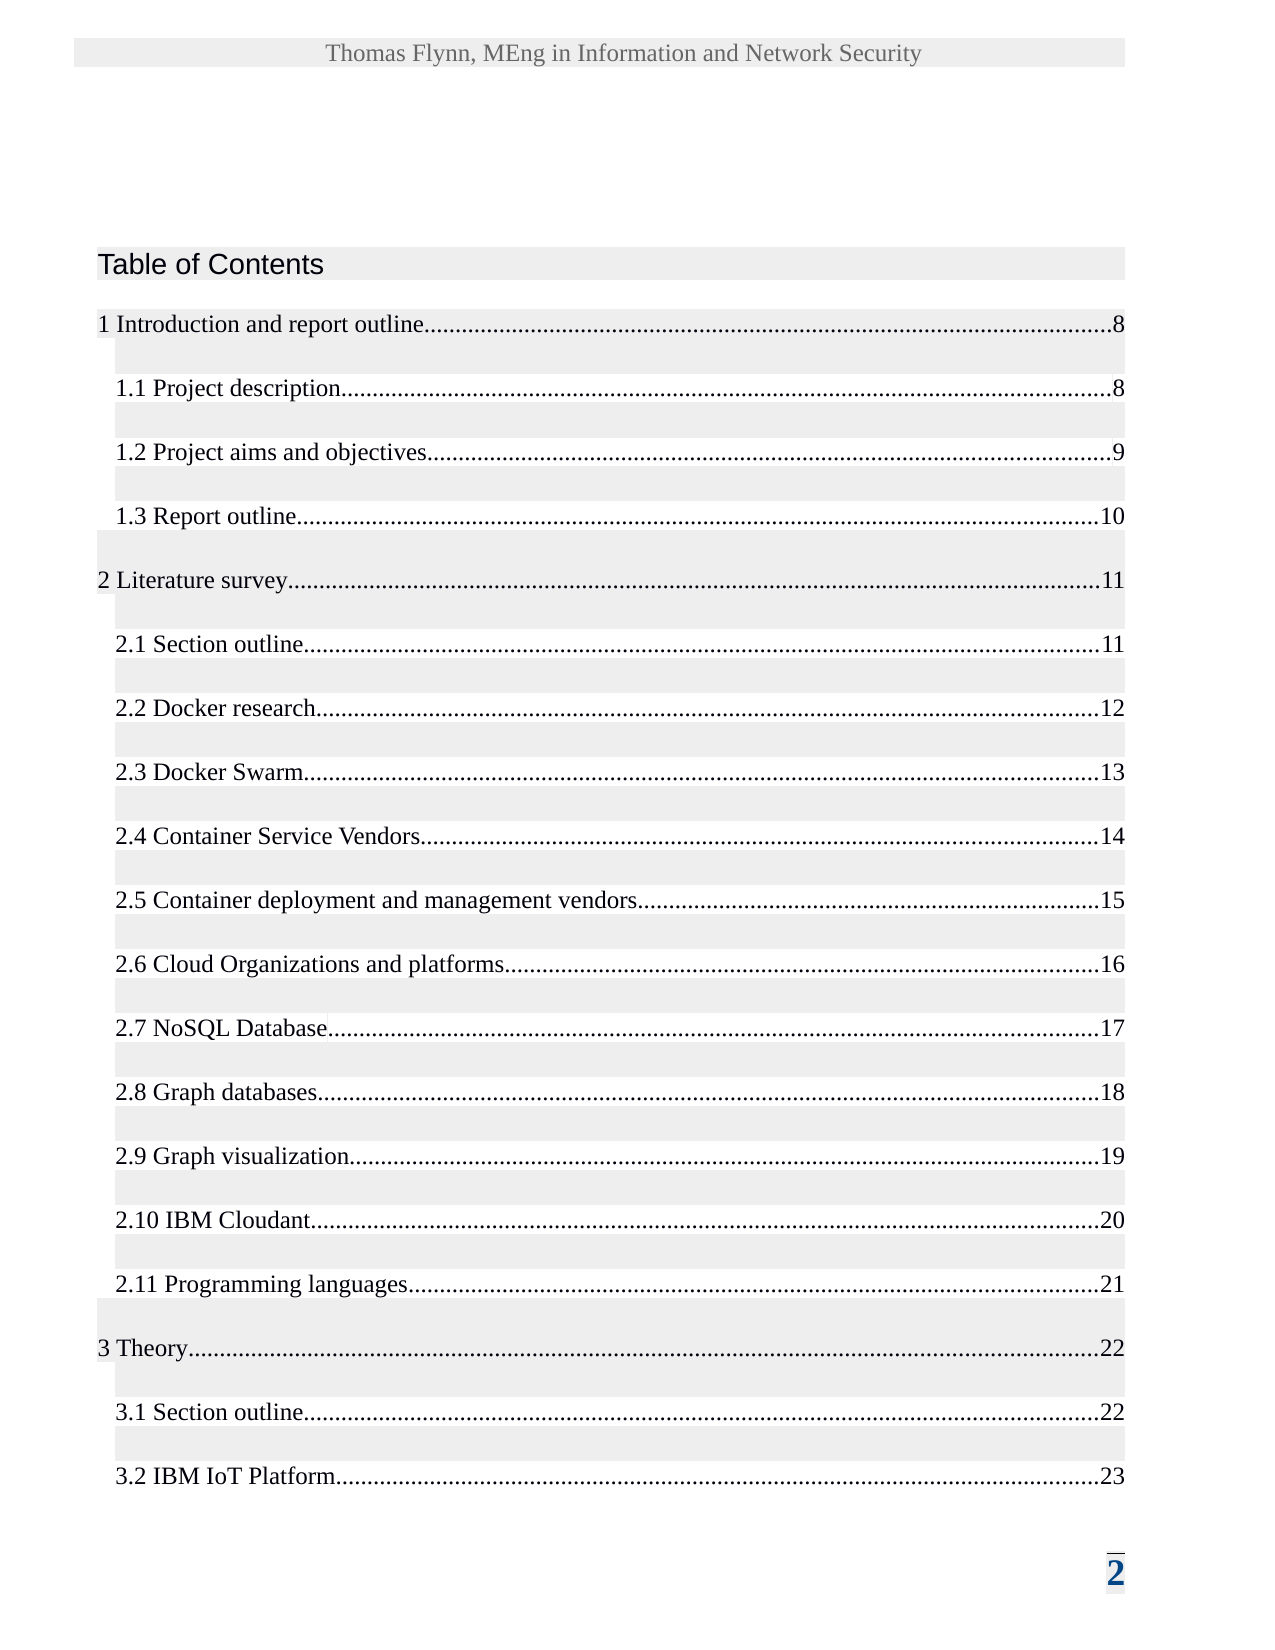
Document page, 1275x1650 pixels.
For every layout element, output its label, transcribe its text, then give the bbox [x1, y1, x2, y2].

text 1 Introduction and report outline 8 [97, 309, 1125, 338]
subtitle Table of Contents [97, 247, 1125, 280]
text 2 Literature survey 11 [97, 565, 1125, 594]
text 3 Theory 22 [97, 1333, 1125, 1362]
